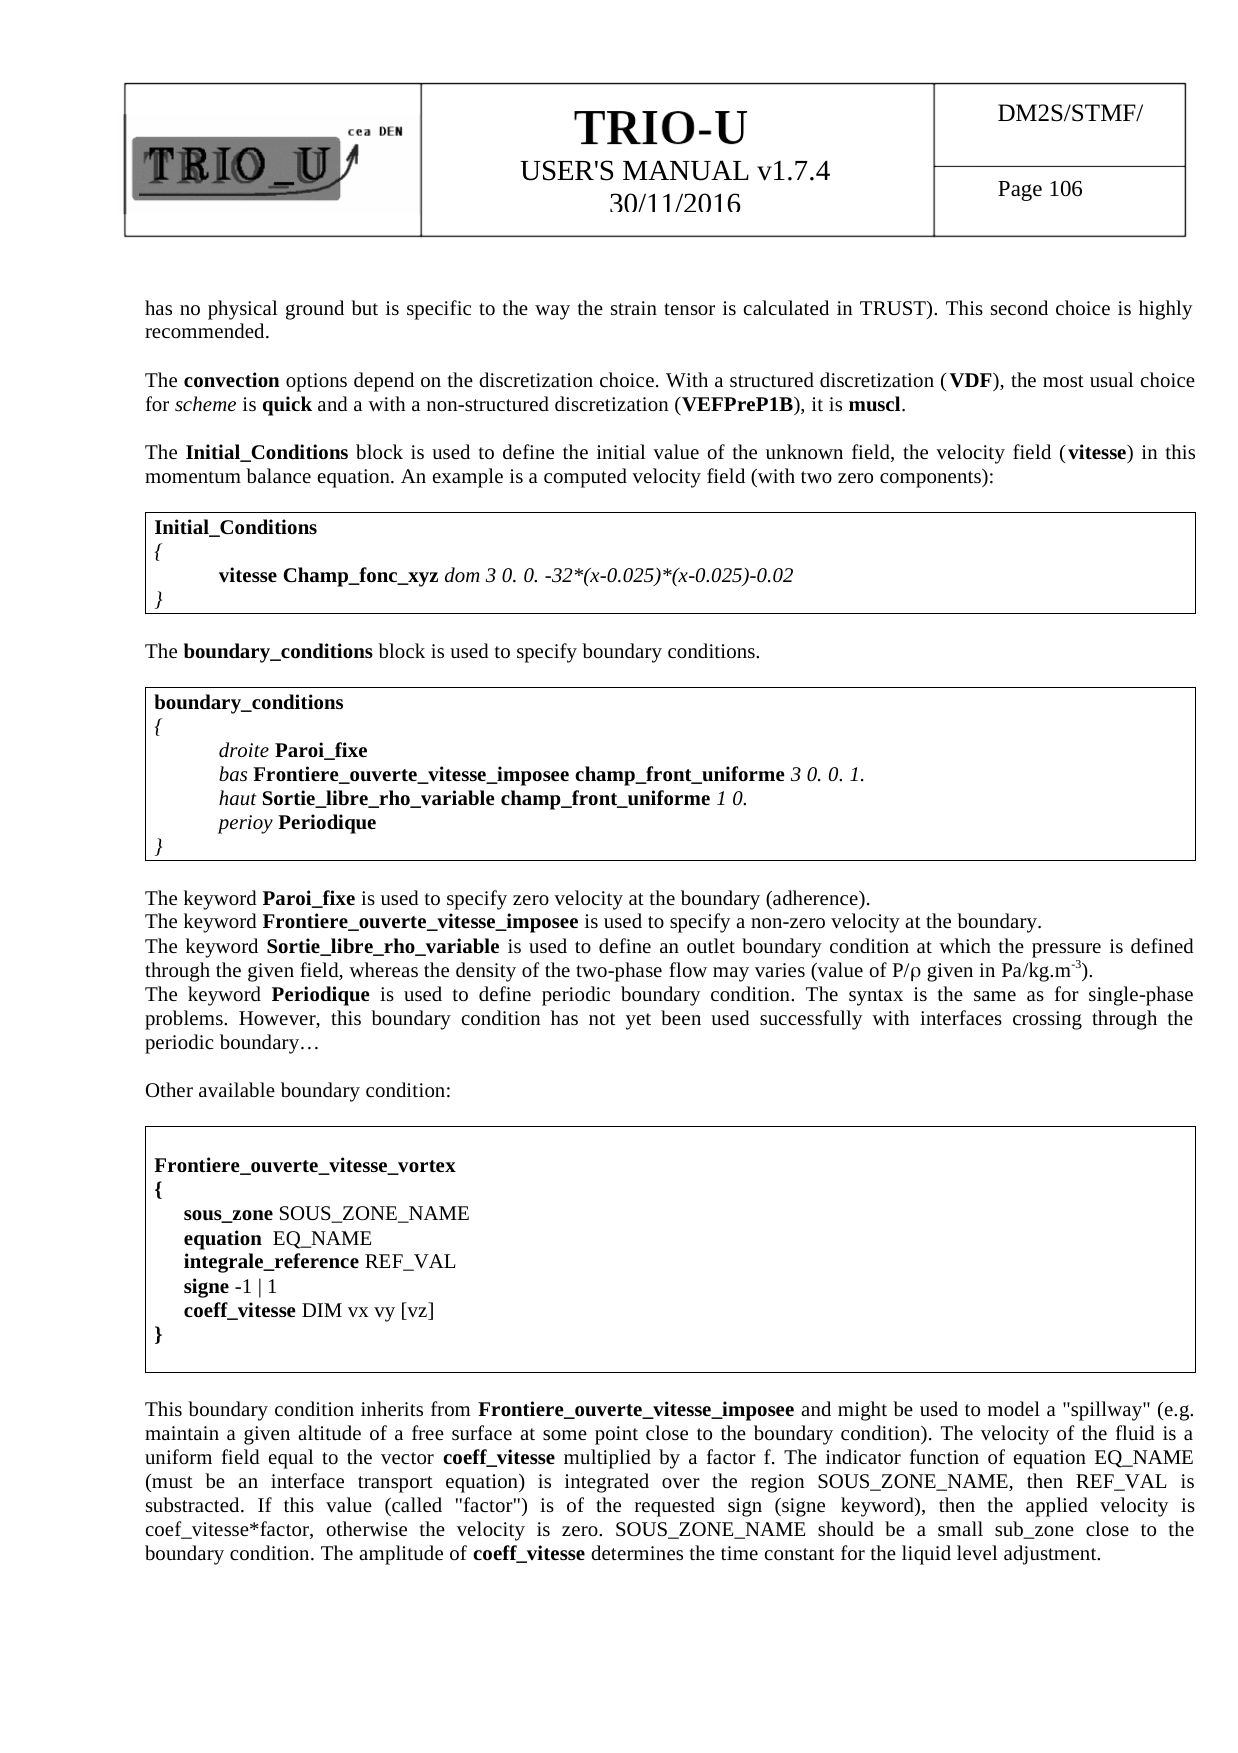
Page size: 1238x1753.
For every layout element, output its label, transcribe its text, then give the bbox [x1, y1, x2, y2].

text has no physical ground but is specific to the way the strain tensor is calculated in TRUST). This second choice is highly recommended. [145, 295, 1196, 343]
text The keyword Sortie_libre_rho_variable is used to define an outlet boundary condition at which the pressure is defined through the given field, whereas the density of the two-phase flow may varies (value of P/ given in Pa/kg.m-3). [145, 933, 1196, 982]
text equation EQ_NAME [146, 1222, 1195, 1246]
text The boundary_conditions block is used to specify boundary conditions. [145, 638, 1196, 662]
text haut Sortie_libre_rho_variable champ_front_uniforme 1 0. [146, 783, 1195, 807]
text integrale_reference REF_VAL [146, 1246, 1195, 1270]
text The keyword Periodique is used to define periodic boundary condition. The syntax is the same as for single-phase problems. However, this boundary condition has not yet been used successfully with interfaces crossing through the periodic boundary… [145, 982, 1196, 1054]
text { [146, 711, 1195, 735]
text Frontiere_ouverte_vitesse_vortex [146, 1150, 1195, 1174]
text bas Frontiere_ouverte_vitesse_imposee champ_front_uniforme 3 0. 0. 1. [146, 759, 1195, 783]
text vitesse Champ_fonc_xyz dom 3 0. 0. -32*(x-0.025)*(x-0.025)-0.02 [146, 560, 1195, 584]
text boundary_conditions [146, 688, 1195, 711]
text The keyword Frontiere_ouverte_vitesse_imposee is used to specify a non-zero velocity at the boundary. [145, 909, 1196, 933]
text droite Paroi_fixe [146, 735, 1195, 759]
text The convection options depend on the discretization choice. With a structured discretization (VDF), the most usual choice for scheme is quick and a with a non-structured discretization (VEFPreP1B), it is muscl. [145, 367, 1196, 416]
text Other available boundary condition: [145, 1078, 1196, 1102]
text signe -1 | 1 [146, 1270, 1195, 1294]
text sous_zone SOUS_ZONE_NAME [146, 1198, 1195, 1222]
text } [146, 584, 1195, 613]
text The keyword Paroi_fixe is used to specify zero velocity at the boundary (adherence). [145, 885, 1196, 909]
text } [146, 831, 1195, 860]
text { [146, 536, 1195, 560]
text } [146, 1318, 1195, 1346]
text { [146, 1174, 1195, 1198]
text The Initial_Conditions block is used to define the initial value of the unknown field, the velocity field (vitesse) in this momentum balance equation. An example is a computed velocity field (with two zero components): [145, 440, 1196, 488]
text coeff_vitesse DIM vx vy [vz] [146, 1294, 1195, 1318]
text perioy Periodique [146, 807, 1195, 831]
text Initial_Conditions [146, 513, 1195, 536]
text This boundary condition inherits from Frontiere_ouverte_vitesse_imposee and might be used to model a "spillway" (e.g. maintain a given altitude of a free surface at some point close to the boundary condition). The velocity of the fluid is a uniform field equal to the vector coeff_vitesse multiplied by a factor f. The indicator function of equation EQ_NAME (must be an interface transport equation) is integrated over the region SOUS_ZONE_NAME, then REF_VAL is substracted. If this value (called "factor") is of the requested sign (signe keyword), then the applied velocity is coef_vitesse*factor, otherwise the velocity is zero. SOUS_ZONE_NAME should be a small sub_zone close to the boundary condition. The amplitude of coeff_vitesse determines the time constant for the liquid level adjustment. [145, 1397, 1196, 1565]
